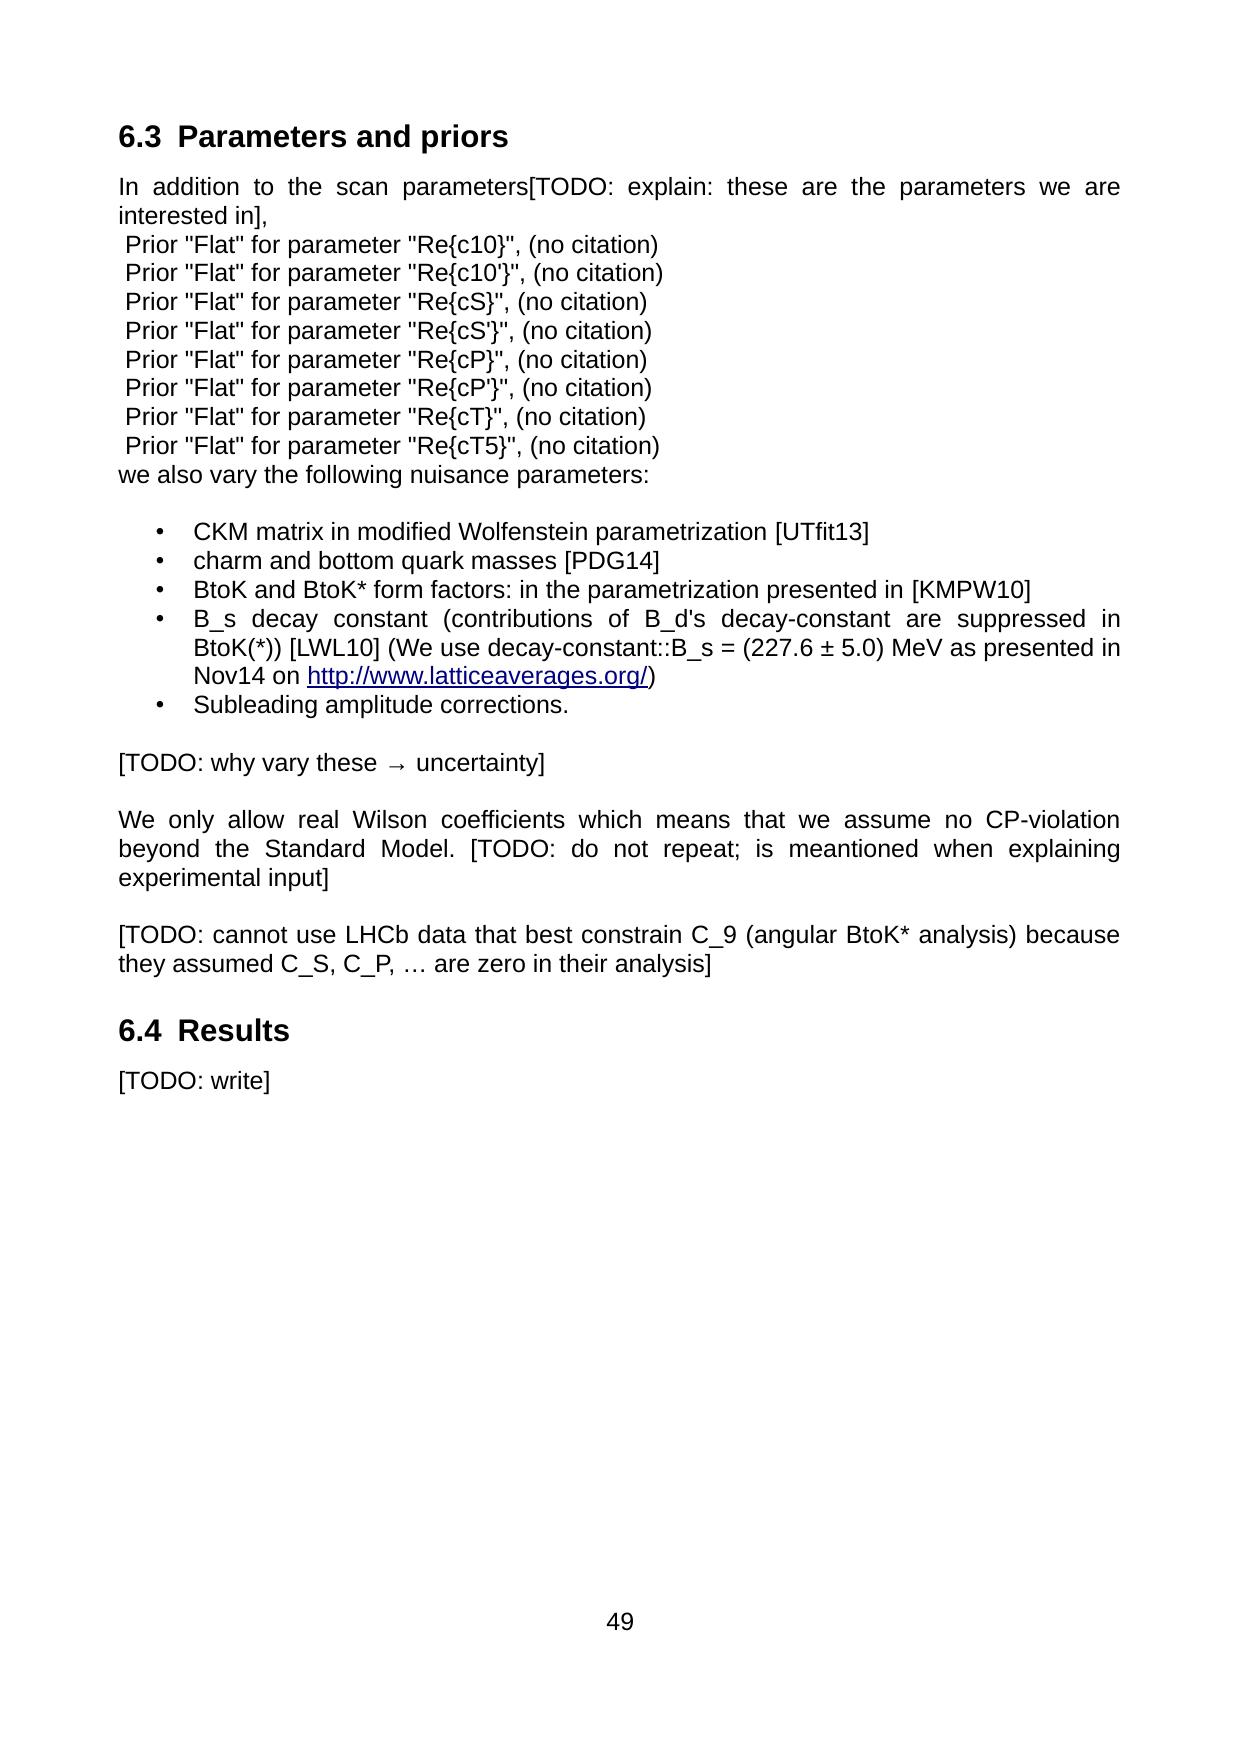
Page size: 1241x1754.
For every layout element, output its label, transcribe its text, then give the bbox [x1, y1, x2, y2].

text Prior "Flat" for parameter "Re{c10}", (no citation) [118, 229, 1122, 258]
list BtoK and BtoK* form factors: in the parametrization presented in [KMPW10] [156, 575, 1122, 604]
text Prior "Flat" for parameter "Re{cP'}", (no citation) [118, 373, 1122, 402]
text Prior "Flat" for parameter "Re{cP}", (no citation) [118, 344, 1122, 373]
list CKM matrix in modified Wolfenstein parametrization [UTfit13] [156, 517, 1122, 546]
subtitle Parameters and priors [118, 118, 1122, 154]
list B_s decay constant (contributions of B_d's decay-constant are suppressed in BtoK(*)) [LWL10] (We use decay-constant::B_s = (227.6 ± 5.0) MeV as presented in Nov14 on http://www.latticeaverages.org/) [156, 604, 1122, 690]
text [TODO: why vary these → uncertainty] [118, 748, 1122, 776]
list Subleading amplitude corrections. [156, 690, 1122, 719]
text Prior "Flat" for parameter "Re{cT5}", (no citation) [118, 431, 1122, 459]
text [TODO: write] [118, 1066, 1122, 1095]
text We only allow real Wilson coefficients which means that we assume no CP-violation beyond the Standard Model. [TODO: do not repeat; is meantioned when explaining experimental input] [118, 805, 1122, 891]
text we also vary the following nuisance parameters: [118, 459, 1122, 488]
text Prior "Flat" for parameter "Re{cS}", (no citation) [118, 287, 1122, 316]
text Prior "Flat" for parameter "Re{cS'}", (no citation) [118, 316, 1122, 344]
text Prior "Flat" for parameter "Re{cT}", (no citation) [118, 402, 1122, 431]
subtitle Results [118, 1012, 1122, 1048]
text In addition to the scan parameters[TODO: explain: these are the parameters we are interested in], [118, 172, 1122, 229]
text [TODO: cannot use LHCb data that best constrain C_9 (angular BtoK* analysis) because they assumed C_S, C_P, … are zero in their analysis] [118, 920, 1122, 978]
text Prior "Flat" for parameter "Re{c10'}", (no citation) [118, 258, 1122, 287]
list charm and bottom quark masses [PDG14] [156, 546, 1122, 575]
